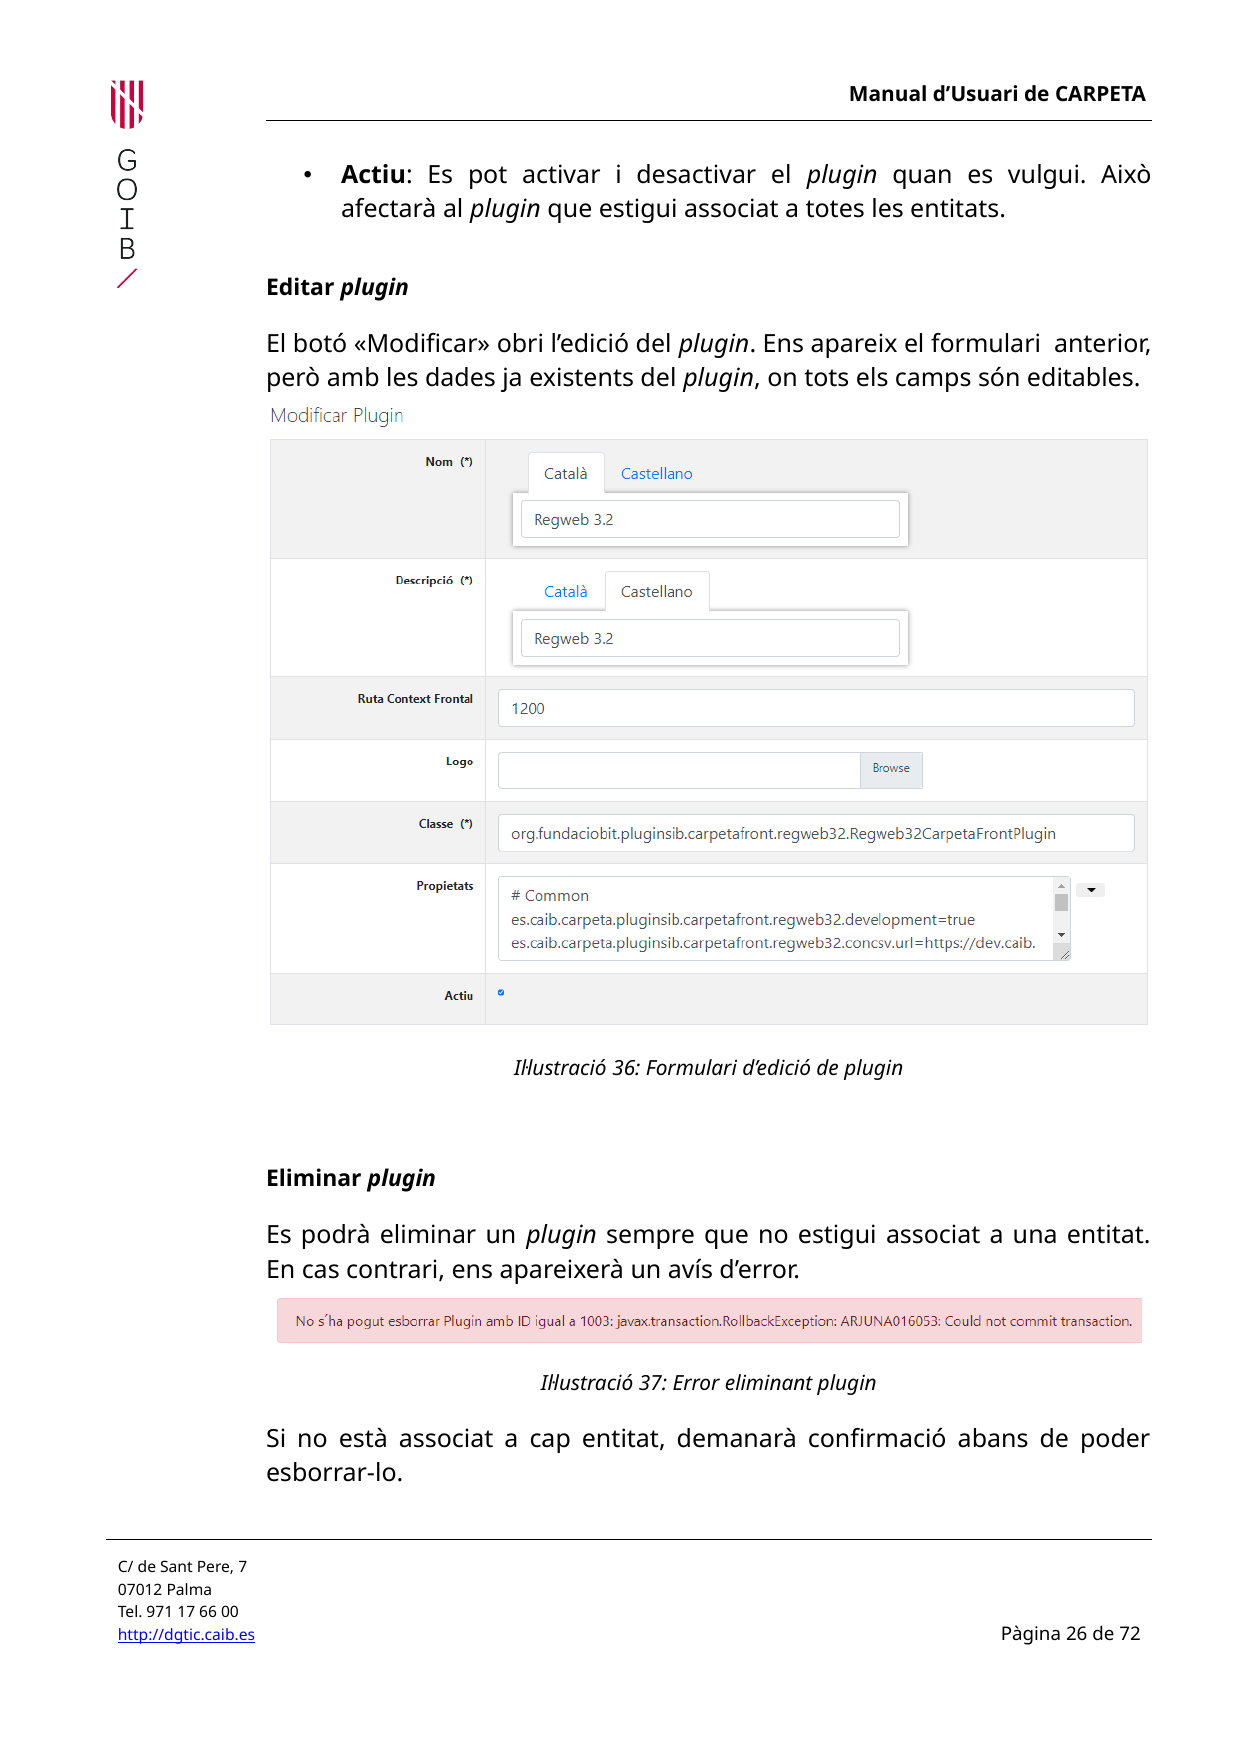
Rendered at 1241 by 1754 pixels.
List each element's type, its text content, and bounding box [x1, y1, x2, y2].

text Si no està associat a cap entitat, demanarà confirmació abans de poder esborrar-lo. [266, 1420, 1152, 1488]
picture [275, 1297, 1143, 1345]
list El botó «Modificar» obri l’edició del plugin. Ens apareix el formulari anterior, però amb les dades ja existents del plugin, on tots els camps són editables. [266, 325, 1152, 393]
picture [82, 57, 172, 319]
list Eliminar plugin [266, 1162, 1152, 1194]
list Es podrà eliminar un plugin sempre que no estigui associat a una entitat. En cas contrari, ens apareixerà un avís d’error. [266, 1217, 1152, 1285]
text Il·lustració 37: Error eliminant plugin [266, 1309, 1152, 1397]
list Editar plugin [266, 270, 1152, 302]
picture [265, 405, 1152, 1030]
text Il·lustració 36: Formulari d’edició de plugin [266, 1030, 1152, 1081]
list Actiu: Es pot activar i desactivar el plugin quan es vulgui. Això afectarà al plugin que estigui associat a totes les entitats. [303, 156, 1152, 224]
